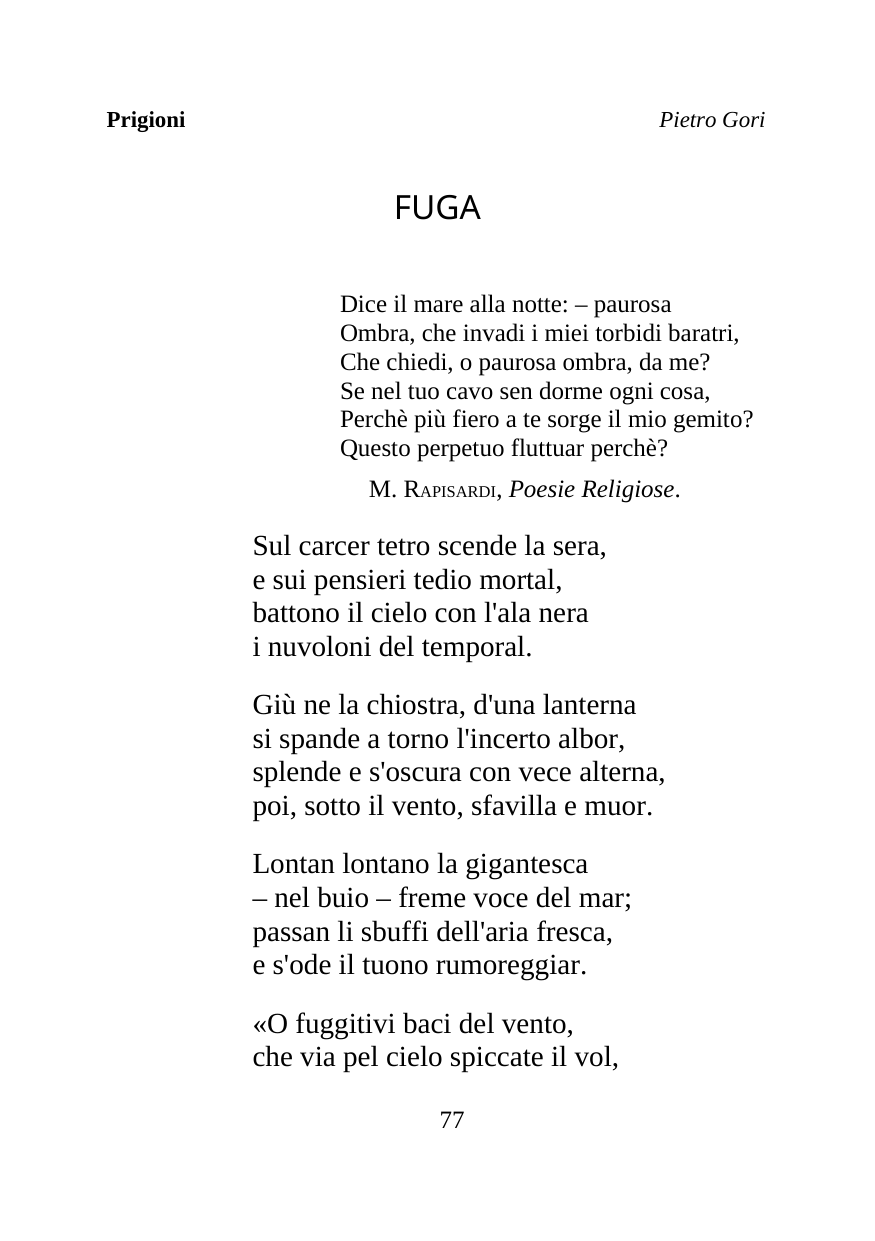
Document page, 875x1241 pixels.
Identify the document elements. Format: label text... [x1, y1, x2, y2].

text Giù ne la chiostra, d'una lanterna si spande a torno l'incerto albor, splende e s'oscura con vece alterna, poi, sotto il vento, sfavilla e muor. [252, 687, 768, 822]
text M. Rapisardi, Poesie Religiose. [340, 474, 768, 503]
text Lontan lontano la gigantesca – nel buio – freme voce del mar; passan li sbuffi dell'aria fresca, e s'ode il tuono rumoreggiar. [252, 847, 768, 981]
text Sul carcer tetro scende la sera, e sui pensieri tedio mortal, battono il cielo con l'ala nera i nuvoloni del temporal. [252, 528, 768, 662]
text Dice il mare alla notte: – paurosa Ombra, che invadi i miei torbidi baratri, Che chiedi, o paurosa ombra, da me? Se nel tuo cavo sen dorme ogni cosa, Perchè più fiero a te sorge il mio gemito? Questo perpetuo fluttuar perchè? [340, 289, 768, 462]
subtitle FUGA [106, 184, 768, 229]
text «O fuggitivi baci del vento, che via pel cielo spiccate il vol, [252, 1006, 768, 1073]
